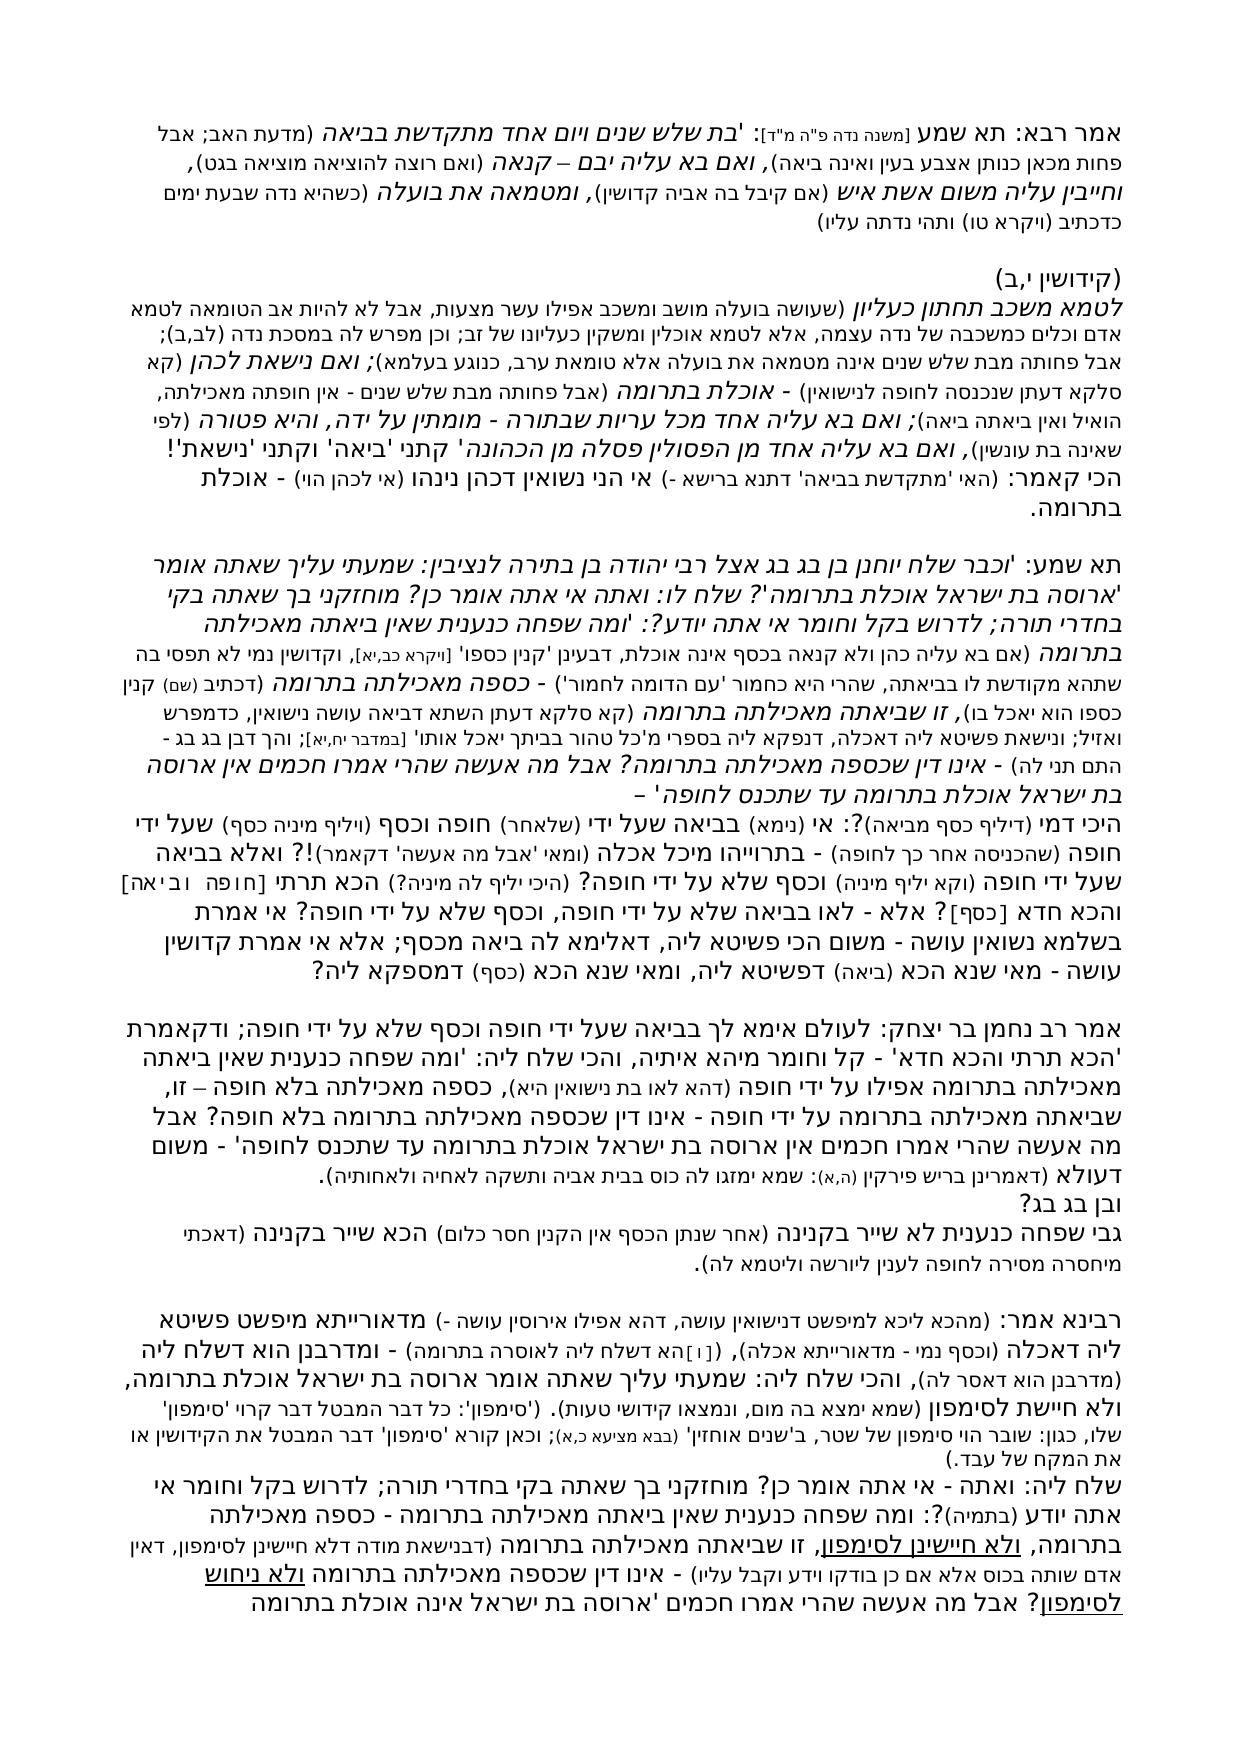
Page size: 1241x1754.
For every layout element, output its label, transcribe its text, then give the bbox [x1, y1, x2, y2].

text ובן בג בג? [118, 1189, 1122, 1219]
text אמר רבא: תא שמע [משנה נדה פ"ה מ"ד]: 'בת שלש שנים ויום אחד מתקדשת בביאה (מדעת האב; אבל פחות מכאן כנותן אצבע בעין ואינה ביאה), ואם בא עליה יבם – קנאה (ואם רוצה להוציאה מוציאה בגט), וחייבין עליה משום אשת איש (אם קיבל בה אביה קדושין), ומטמאה את בועלה (כשהיא נדה שבעת ימים כדכתיב (ויקרא טו) ותהי נדתה עליו) [118, 118, 1122, 235]
text רבינא אמר: (מהכא ליכא למיפשט דנישואין עושה, דהא אפילו אירוסין עושה -) מדאורייתא מיפשט פשיטא ליה דאכלה (וכסף נמי - מדאורייתא אכלה), ([ו]הא דשלח ליה לאוסרה בתרומה) - ומדרבנן הוא דשלח ליה (מדרבנן הוא דאסר לה), והכי שלח ליה: שמעתי עליך שאתה אומר ארוסה בת ישראל אוכלת בתרומה, ולא חיישת לסימפון (שמא ימצא בה מום, ונמצאו קידושי טעות). ('סימפון': כל דבר המבטל דבר קרוי 'סימפון' שלו, כגון: שובר הוי סימפון של שטר, ב'שנים אוחזין' (בבא מציעא כ,א); וכאן קורא 'סימפון' דבר המבטל את הקידושין או את המקח של עבד.) [118, 1306, 1122, 1471]
text (קידושין י,ב) [118, 264, 1122, 293]
text לטמא משכב תחתון כעליון (שעושה בועלה מושב ומשכב אפילו עשר מצעות, אבל לא להיות אב הטומאה לטמא אדם וכלים כמשכבה של נדה עצמה, אלא לטמא אוכלין ומשקין כעליונו של זב; וכן מפרש לה במסכת נדה (לב,ב); אבל פחותה מבת שלש שנים אינה מטמאה את בועלה אלא טומאת ערב, כנוגע בעלמא); ואם נישאת לכהן (קא סלקא דעתן שנכנסה לחופה לנישואין) - אוכלת בתרומה (אבל פחותה מבת שלש שנים - אין חופתה מאכילתה, הואיל ואין ביאתה ביאה); ואם בא עליה אחד מכל עריות שבתורה - מומתין על ידה, והיא פטורה (לפי שאינה בת עונשין), ואם בא עליה אחד מן הפסולין פסלה מן הכהונה' קתני 'ביאה' וקתני 'נישאת'! [118, 293, 1122, 463]
text שלח ליה: ואתה - אי אתה אומר כן? מוחזקני בך שאתה בקי בחדרי תורה; לדרוש בקל וחומר אי אתה יודע (בתמיה)?: ומה שפחה כנענית שאין ביאתה מאכילתה בתרומה - כספה מאכילתה בתרומה, ולא חיישינן לסימפון, זו שביאתה מאכילתה בתרומה (דבנישאת מודה דלא חיישינן לסימפון, דאין אדם שותה בכוס אלא אם כן בודקו וידע וקבל עליו) - אינו דין שכספה מאכילתה בתרומה ולא ניחוש לסימפון? אבל מה אעשה שהרי אמרו חכמים 'ארוסה בת ישראל אינה אוכלת בתרומה [118, 1471, 1122, 1618]
text הכי קאמר: (האי 'מתקדשת בביאה' דתנא ברישא -) אי הני נשואין דכהן נינהו (אי לכהן הוי) - אוכלת בתרומה. [118, 463, 1122, 522]
text גבי שפחה כנענית לא שייר בקנינה (אחר שנתן הכסף אין הקנין חסר כלום) הכא שייר בקנינה (דאכתי מיחסרה מסירה לחופה לענין ליורשה וליטמא לה). [118, 1219, 1122, 1277]
text תא שמע: 'וכבר שלח יוחנן בן בג בג אצל רבי יהודה בן בתירה לנציבין: שמעתי עליך שאתה אומר 'ארוסה בת ישראל אוכלת בתרומה'? שלח לו: ואתה אי אתה אומר כן? מוחזקני בך שאתה בקי בחדרי תורה; לדרוש בקל וחומר אי אתה יודע?: 'ומה שפחה כנענית שאין ביאתה מאכילתה בתרומה (אם בא עליה כהן ולא קנאה בכסף אינה אוכלת, דבעינן 'קנין כספו' [ויקרא כב,יא], וקדושין נמי לא תפסי בה שתהא מקודשת לו בביאתה, שהרי היא כחמור 'עם הדומה לחמור') - כספה מאכילתה בתרומה (דכתיב (שם) קנין כספו הוא יאכל בו), זו שביאתה מאכילתה בתרומה (קא סלקא דעתן השתא דביאה עושה נישואין, כדמפרש ואזיל; ונישאת פשיטא ליה דאכלה, דנפקא ליה בספרי מ'כל טהור בביתך יאכל אותו' [במדבר יח,יא]; והך דבן בג בג - התם תני לה) - אינו דין שכספה מאכילתה בתרומה? אבל מה אעשה שהרי אמרו חכמים אין ארוסה בת ישראל אוכלת בתרומה עד שתכנס לחופה' – [118, 551, 1122, 809]
text אמר רב נחמן בר יצחק: לעולם אימא לך בביאה שעל ידי חופה וכסף שלא על ידי חופה; ודקאמרת 'הכא תרתי והכא חדא' - קל וחומר מיהא איתיה, והכי שלח ליה: 'ומה שפחה כנענית שאין ביאתה מאכילתה בתרומה אפילו על ידי חופה (דהא לאו בת נישואין היא), כספה מאכילתה בלא חופה – זו, שביאתה מאכילתה בתרומה על ידי חופה - אינו דין שכספה מאכילתה בתרומה בלא חופה? אבל מה אעשה שהרי אמרו חכמים אין ארוסה בת ישראל אוכלת בתרומה עד שתכנס לחופה' - משום דעולא (דאמרינן בריש פירקין (ה,א): שמא ימזגו לה כוס בבית אביה ותשקה לאחיה ולאחותיה). [118, 1014, 1122, 1189]
text היכי דמי (דיליף כסף מביאה)?: אי (נימא) בביאה שעל ידי (שלאחר) חופה וכסף (ויליף מיניה כסף) שעל ידי חופה (שהכניסה אחר כך לחופה) - בתרוייהו מיכל אכלה (ומאי 'אבל מה אעשה' דקאמר)!? ואלא בביאה שעל ידי חופה (וקא יליף מיניה) וכסף שלא על ידי חופה? (היכי יליף לה מיניה?) הכא תרתי [חופה וביאה] והכא חדא [כסף]? אלא - לאו בביאה שלא על ידי חופה, וכסף שלא על ידי חופה? אי אמרת בשלמא נשואין עושה - משום הכי פשיטא ליה, דאלימא לה ביאה מכסף; אלא אי אמרת קדושין עושה - מאי שנא הכא (ביאה) דפשיטא ליה, ומאי שנא הכא (כסף) דמספקא ליה? [118, 809, 1122, 985]
